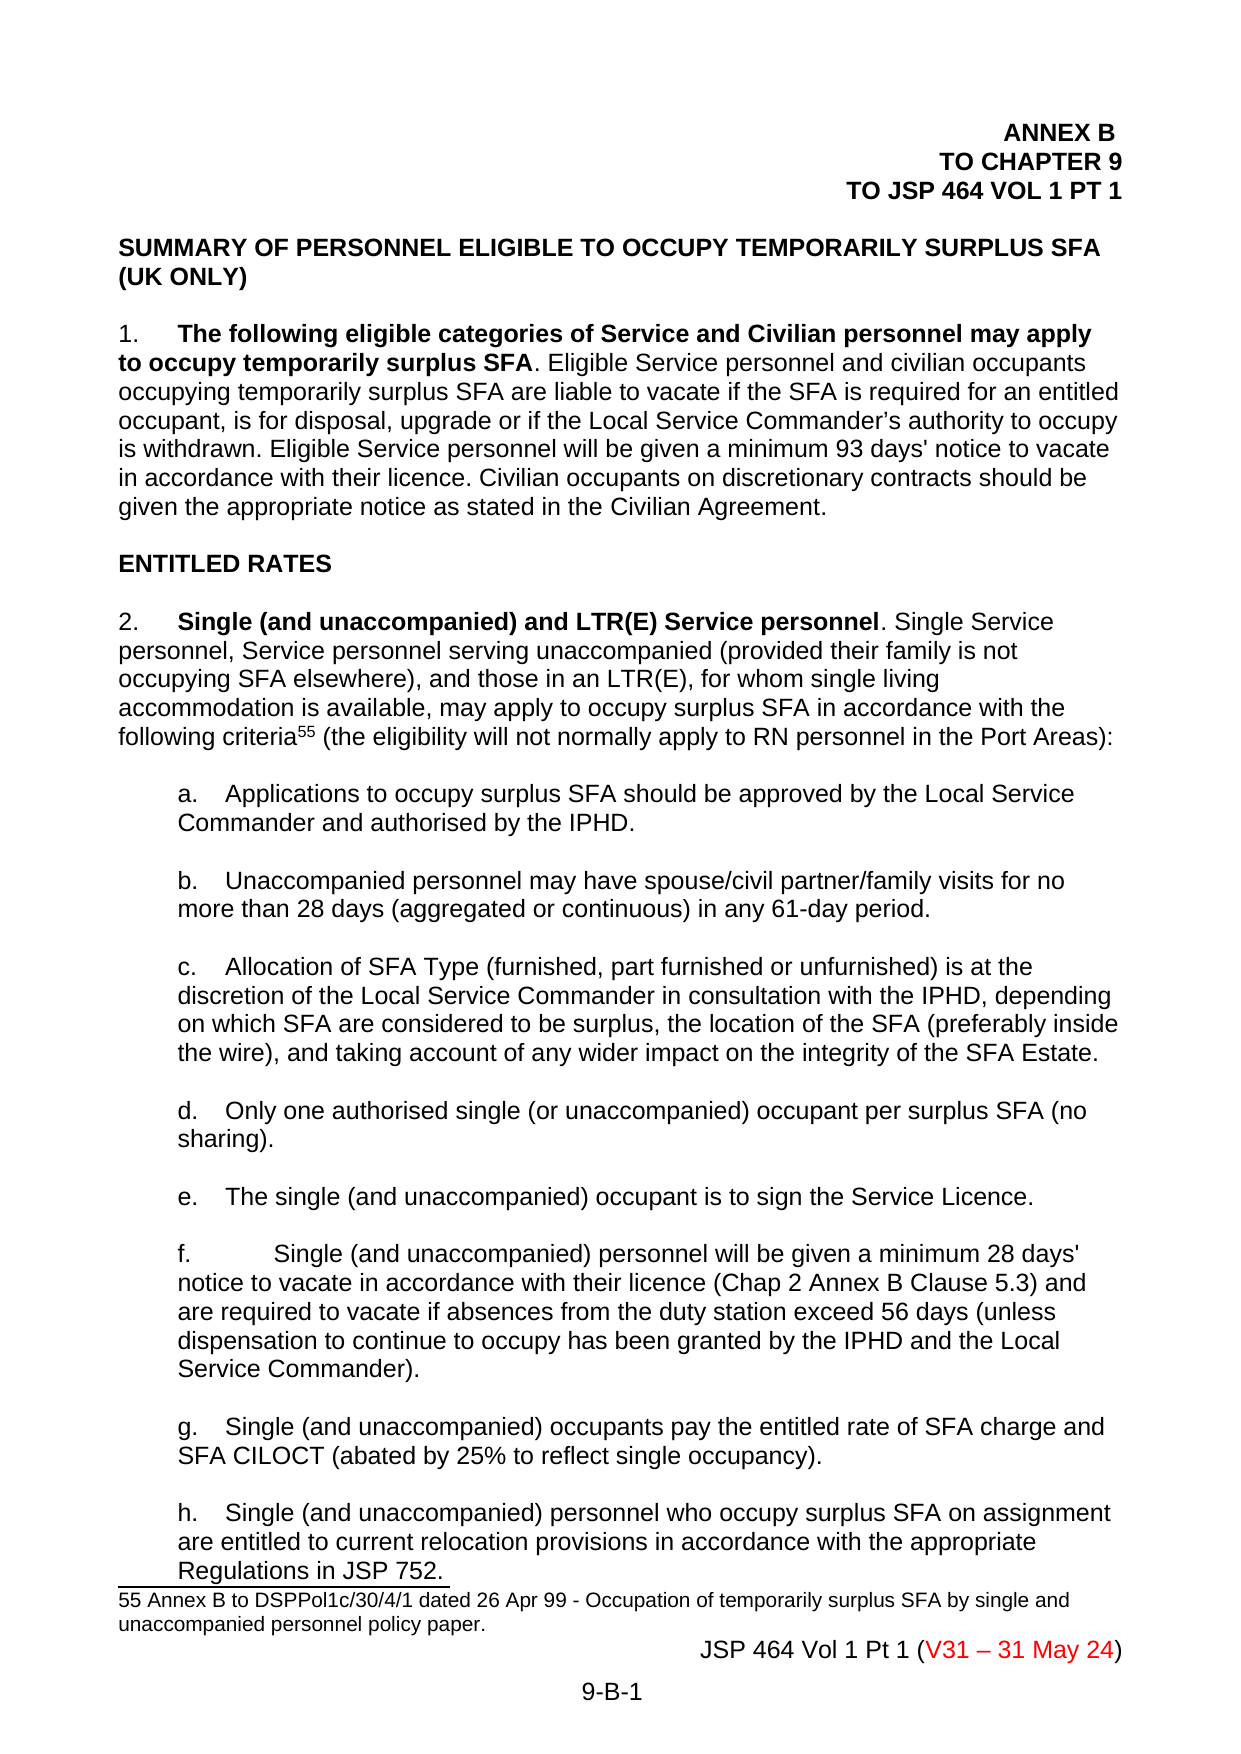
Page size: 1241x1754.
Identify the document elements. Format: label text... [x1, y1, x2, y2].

list Single (and unaccompanied) personnel will be given a minimum 28 days' notice to vacate in accordance with their licence (Chap 2 Annex B Clause 5.3) and are required to vacate if absences from the duty station exceed 56 days (unless dispensation to continue to occupy has been granted by the IPHD and the Local Service Commander). [177, 1239, 1122, 1383]
list Allocation of SFA Type (furnished, part furnished or unfurnished) is at the discretion of the Local Service Commander in consultation with the IPHD, depending on which SFA are considered to be surplus, the location of the SFA (preferably inside the wire), and taking account of any wider impact on the integrity of the SFA Estate. [177, 952, 1122, 1067]
list Only one authorised single (or unaccompanied) occupant per surplus SFA (no sharing). [177, 1096, 1122, 1153]
text TO CHAPTER 9 [118, 147, 1122, 176]
list Single (and unaccompanied) personnel who occupy surplus SFA on assignment are entitled to current relocation provisions in accordance with the appropriate Regulations in JSP 752. [177, 1498, 1122, 1584]
list Single (and unaccompanied) and LTR(E) Service personnel. Single Service personnel, Service personnel serving unaccompanied (provided their family is not occupying SFA elsewhere), and those in an LTR(E), for whom single living accommodation is avail­able, may apply to occupy surplus SFA in accordance with the following criteria (the eligibility will not normally apply to RN personnel in the Port Areas): [118, 607, 1122, 751]
list Single (and unaccompanied) occupants pay the entitled rate of SFA charge and SFA CILOCT (abated by 25% to reflect single occupancy). [177, 1412, 1122, 1469]
list Unaccompanied personnel may have spouse/civil partner/family visits for no more than 28 days (aggregated or continuous) in any 61-day period. [177, 866, 1122, 923]
text ENTITLED RATES [118, 549, 1122, 578]
text SUMMARY OF PERSONNEL ELIGIBLE TO OCCUPY TEMPORARILY SURPLUS SFA (UK ONLY) [118, 233, 1122, 291]
text ANNEX B [118, 118, 1122, 147]
list Applications to occupy surplus SFA should be approved by the Local Service Commander and authorised by the IPHD. [177, 779, 1122, 837]
text TO JSP 464 VOL 1 PT 1 [118, 176, 1122, 204]
list The single (and unaccompanied) occupant is to sign the Service Licence. [177, 1182, 1122, 1211]
list The following eligible categories of Service and Civilian personnel may apply to occupy temporarily surplus SFA. Eligible Service personnel and civilian occupants occupying temporarily surplus SFA are liable to vacate if the SFA is required for an entitled occupant, is for disposal, upgrade or if the Local Service Commander’s authority to occupy is withdrawn. Eligible Service personnel will be given a minimum 93 days' notice to vacate in accordance with their licence. Civilian occupants on discretionary contracts should be given the appropriate notice as stated in the Civilian Agreement. [118, 319, 1122, 521]
list Annex B to DSPPol1c/30/4/1 dated 26 Apr 99 - Occupation of temporarily surplus SFA by single and unaccompanied personnel policy paper. [118, 1587, 1122, 1635]
